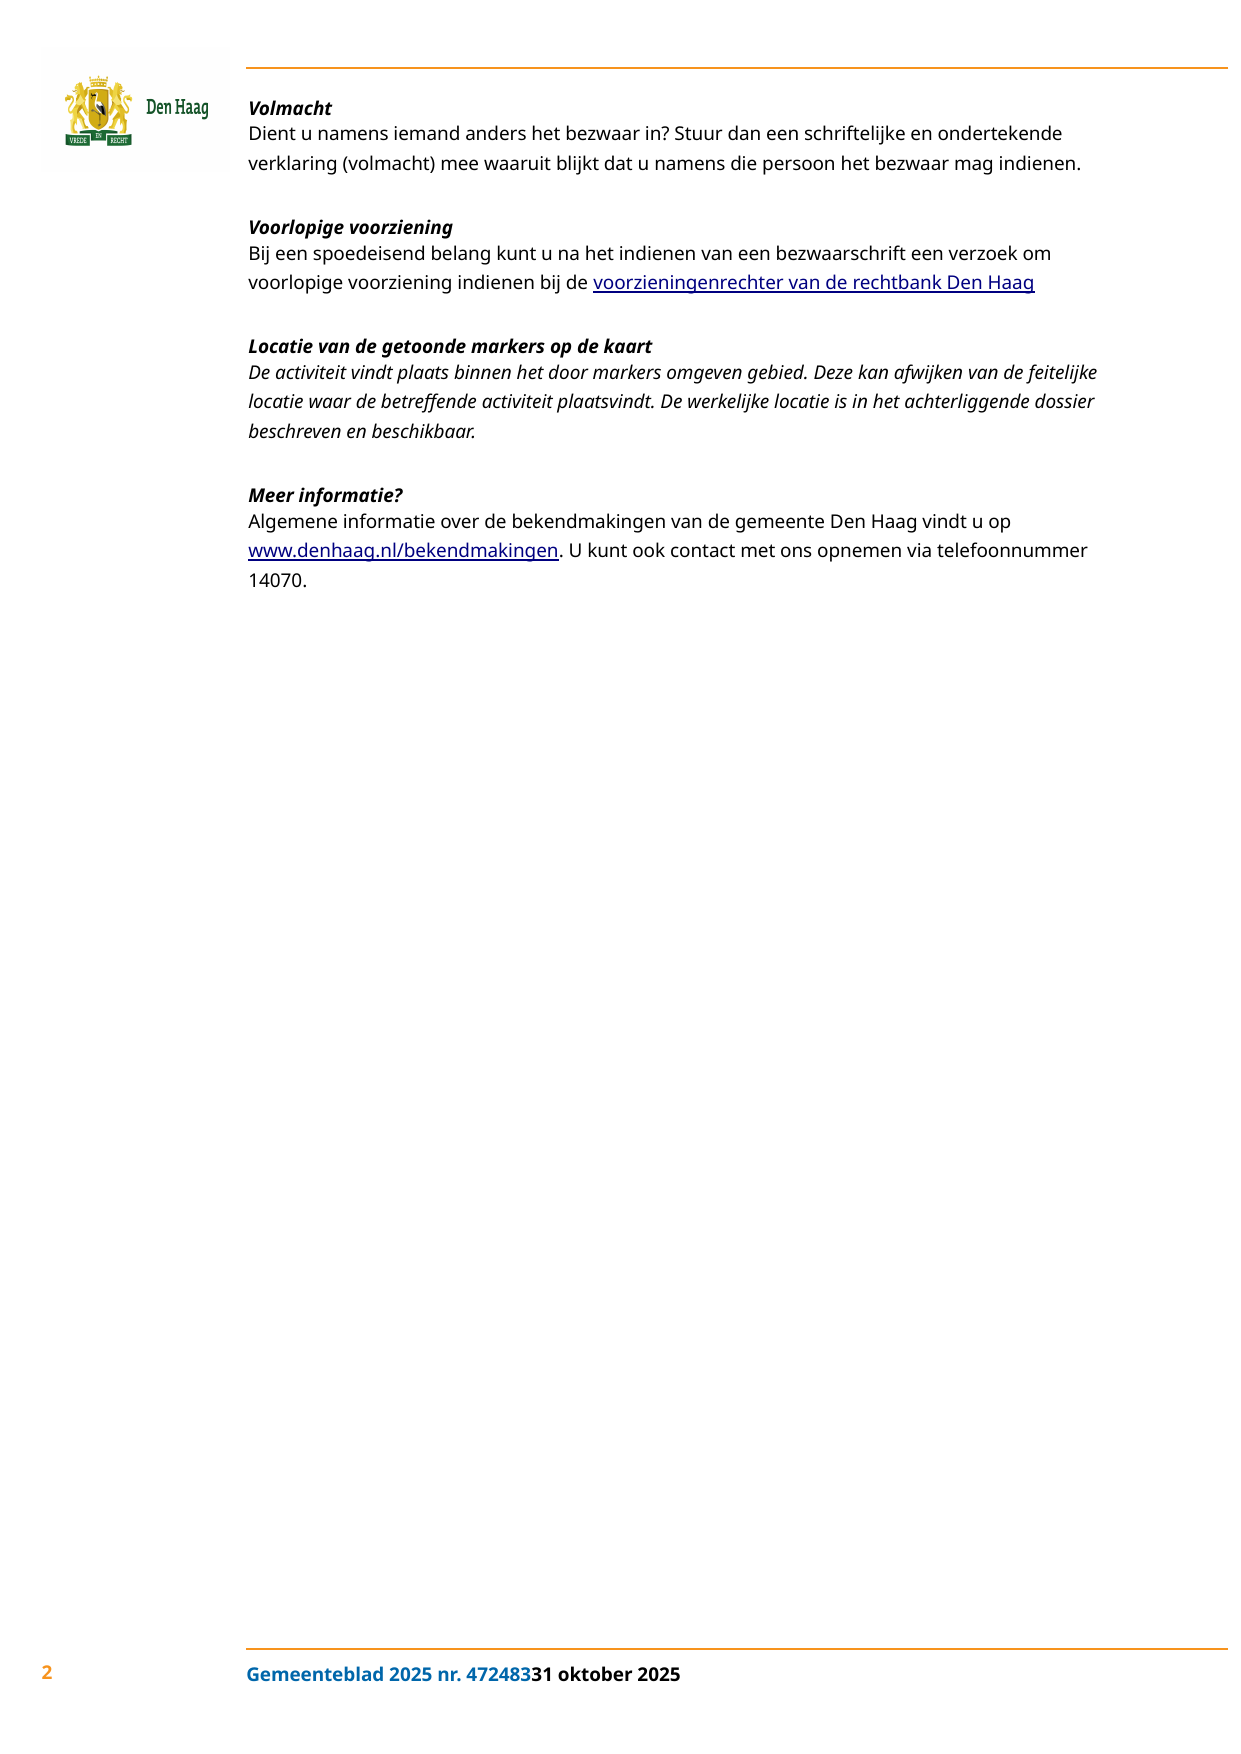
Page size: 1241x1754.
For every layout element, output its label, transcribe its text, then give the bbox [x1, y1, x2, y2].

picture [41, 47, 231, 172]
text Algemene informatie over de bekendmakingen van de gemeente Den Haag vindt u op www.denhaag.nl/bekendmakingen. U kunt ook contact met ons opnemen via telefoonnummer 14070. [248, 508, 1152, 593]
text Voorlopige voorziening [248, 214, 1152, 240]
text Bij een spoedeisend belang kunt u na het indienen van een bezwaarschrift een verzoek om voorlopige voorziening indienen bij de voorzieningenrechter van de rechtbank Den Haag [248, 240, 1152, 295]
text De activiteit vindt plaats binnen het door markers omgeven gebied. Deze kan afwijken van de feitelijke locatie waar de betreffende activiteit plaatsvindt. De werkelijke locatie is in het achterliggende dossier beschreven en beschikbaar. [248, 359, 1152, 444]
text Meer informatie? [248, 482, 1152, 508]
text Dient u namens iemand anders het bezwaar in? Stuur dan een schriftelijke en ondertekende verklaring (volmacht) mee waaruit blijkt dat u namens die persoon het bezwaar mag indienen. [248, 121, 1152, 176]
text Locatie van de getoonde markers op de kaart [248, 333, 1152, 359]
text Volmacht [248, 95, 1152, 121]
